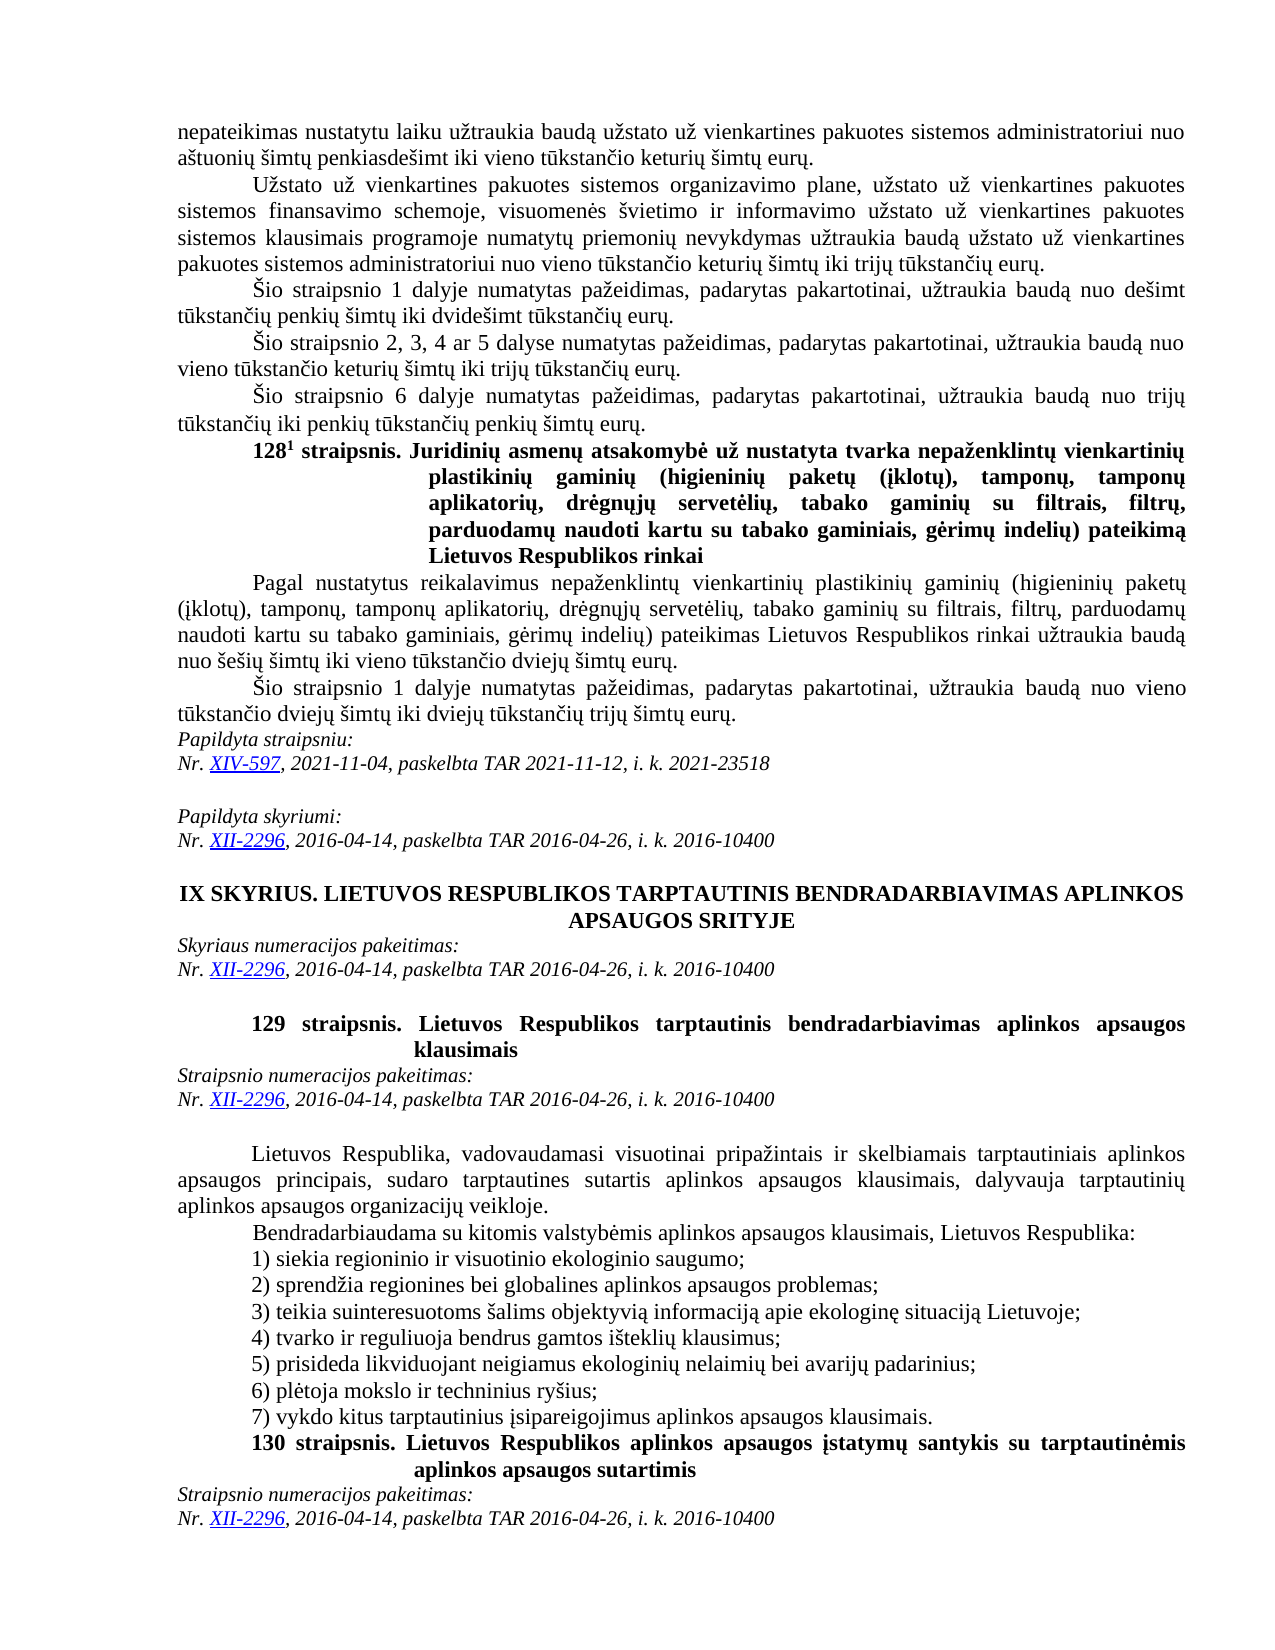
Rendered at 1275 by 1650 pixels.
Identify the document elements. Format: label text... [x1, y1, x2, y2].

text Lietuvos Respublika, vadovaudamasi visuotinai pripažintais ir skelbiamais tarptautiniais aplinkos apsaugos principais, sudaro tarptautines sutartis aplinkos apsaugos klausimais, dalyvauja tarptautinių aplinkos apsaugos organizacijų veikloje. [177, 1139, 1186, 1219]
text Papildyta straipsniu: [177, 727, 1186, 751]
text Straipsnio numeracijos pakeitimas: [177, 1063, 1186, 1087]
text Bendradarbiaudama su kitomis valstybėmis aplinkos apsaugos klausimais, Lietuvos Respublika: [177, 1219, 1186, 1245]
text 6) plėtoja mokslo ir techninius ryšius; [177, 1377, 1186, 1403]
text Skyriaus numeracijos pakeitimas: [177, 933, 1186, 957]
text Pagal nustatytus reikalavimus nepaženklintų vienkartinių plastikinių gaminių (higieninių paketų (įklotų), tamponų, tamponų aplikatorių, drėgnųjų servetėlių, tabako gaminių su filtrais, filtrų, parduodamų naudoti kartu su tabako gaminiais, gėrimų indelių) pateikimas Lietuvos Respublikos rinkai užtraukia baudą nuo šešių šimtų iki vieno tūkstančio dviejų šimtų eurų. [177, 568, 1186, 674]
text Šio straipsnio 6 dalyje numatytas pažeidimas, padarytas pakartotinai, užtraukia baudą nuo trijų tūkstančių iki penkių tūkstančių penkių šimtų eurų. [177, 382, 1186, 437]
text 5) prisideda likviduojant neigiamus ekologinių nelaimių bei avarijų padarinius; [177, 1350, 1186, 1377]
text Šio straipsnio 1 dalyje numatytas pažeidimas, padarytas pakartotinai, užtraukia baudą nuo vieno tūkstančio dviejų šimtų iki dviejų tūkstančių trijų šimtų eurų. [177, 674, 1186, 727]
text Nr. XII-2296, 2016-04-14, paskelbta TAR 2016-04-26, i. k. 2016-10400 [177, 957, 1186, 981]
text 129 straipsnis. Lietuvos Respublikos tarptautinis bendradarbiavimas aplinkos apsaugos klausimais [251, 1010, 1186, 1063]
text 7) vykdo kitus tarptautinius įsipareigojimus aplinkos apsaugos klausimais. [177, 1403, 1186, 1429]
text 1281 straipsnis. Juridinių asmenų atsakomybė už nustatyta tvarka nepaženklintų vienkartinių plastikinių gaminių (higieninių paketų (įklotų), tamponų, tamponų aplikatorių, drėgnųjų servetėlių, tabako gaminių su filtrais, filtrų, parduodamų naudoti kartu su tabako gaminiais, gėrimų indelių) pateikimą Lietuvos Respublikos rinkai [252, 437, 1186, 568]
text 3) teikia suinteresuotoms šalims objektyvią informaciją apie ekologinę situaciją Lietuvoje; [177, 1298, 1186, 1324]
text Nr. XII-2296, 2016-04-14, paskelbta TAR 2016-04-26, i. k. 2016-10400 [177, 1087, 1186, 1111]
text nepateikimas nustatytu laiku užtraukia baudą užstato už vienkartines pakuotes sistemos administratoriui nuo aštuonių šimtų penkiasdešimt iki vieno tūkstančio keturių šimtų eurų. [177, 118, 1186, 171]
text 4) tvarko ir reguliuoja bendrus gamtos išteklių klausimus; [177, 1324, 1186, 1350]
text Nr. XIV-597, 2021-11-04, paskelbta TAR 2021-11-12, i. k. 2021-23518 [177, 751, 1186, 775]
text Nr. XII-2296, 2016-04-14, paskelbta TAR 2016-04-26, i. k. 2016-10400 [177, 1506, 1186, 1530]
text IX SKYRIUS. LIETUVOS RESPUBLIKOS TARPTAUTINIS BENDRADARBIAVIMAS APLINKOS APSAUGOS SRITYJE [177, 880, 1186, 933]
text Nr. XII-2296, 2016-04-14, paskelbta TAR 2016-04-26, i. k. 2016-10400 [177, 828, 1186, 852]
text Straipsnio numeracijos pakeitimas: [177, 1482, 1186, 1506]
text 2) sprendžia regionines bei globalines aplinkos apsaugos problemas; [177, 1271, 1186, 1298]
text 1) siekia regioninio ir visuotinio ekologinio saugumo; [177, 1245, 1186, 1271]
text 130 straipsnis. Lietuvos Respublikos aplinkos apsaugos įstatymų santykis su tarptautinėmis aplinkos apsaugos sutartimis [251, 1429, 1186, 1482]
text Šio straipsnio 1 dalyje numatytas pažeidimas, padarytas pakartotinai, užtraukia baudą nuo dešimt tūkstančių penkių šimtų iki dvidešimt tūkstančių eurų. [177, 276, 1186, 329]
text Šio straipsnio 2, 3, 4 ar 5 dalyse numatytas pažeidimas, padarytas pakartotinai, užtraukia baudą nuo vieno tūkstančio keturių šimtų iki trijų tūkstančių eurų. [177, 329, 1186, 382]
text Papildyta skyriumi: [177, 803, 1186, 828]
text Užstato už vienkartines pakuotes sistemos organizavimo plane, užstato už vienkartines pakuotes sistemos finansavimo schemoje, visuomenės švietimo ir informavimo užstato už vienkartines pakuotes sistemos klausimais programoje numatytų priemonių nevykdymas užtraukia baudą užstato už vienkartines pakuotes sistemos administratoriui nuo vieno tūkstančio keturių šimtų iki trijų tūkstančių eurų. [177, 171, 1186, 276]
